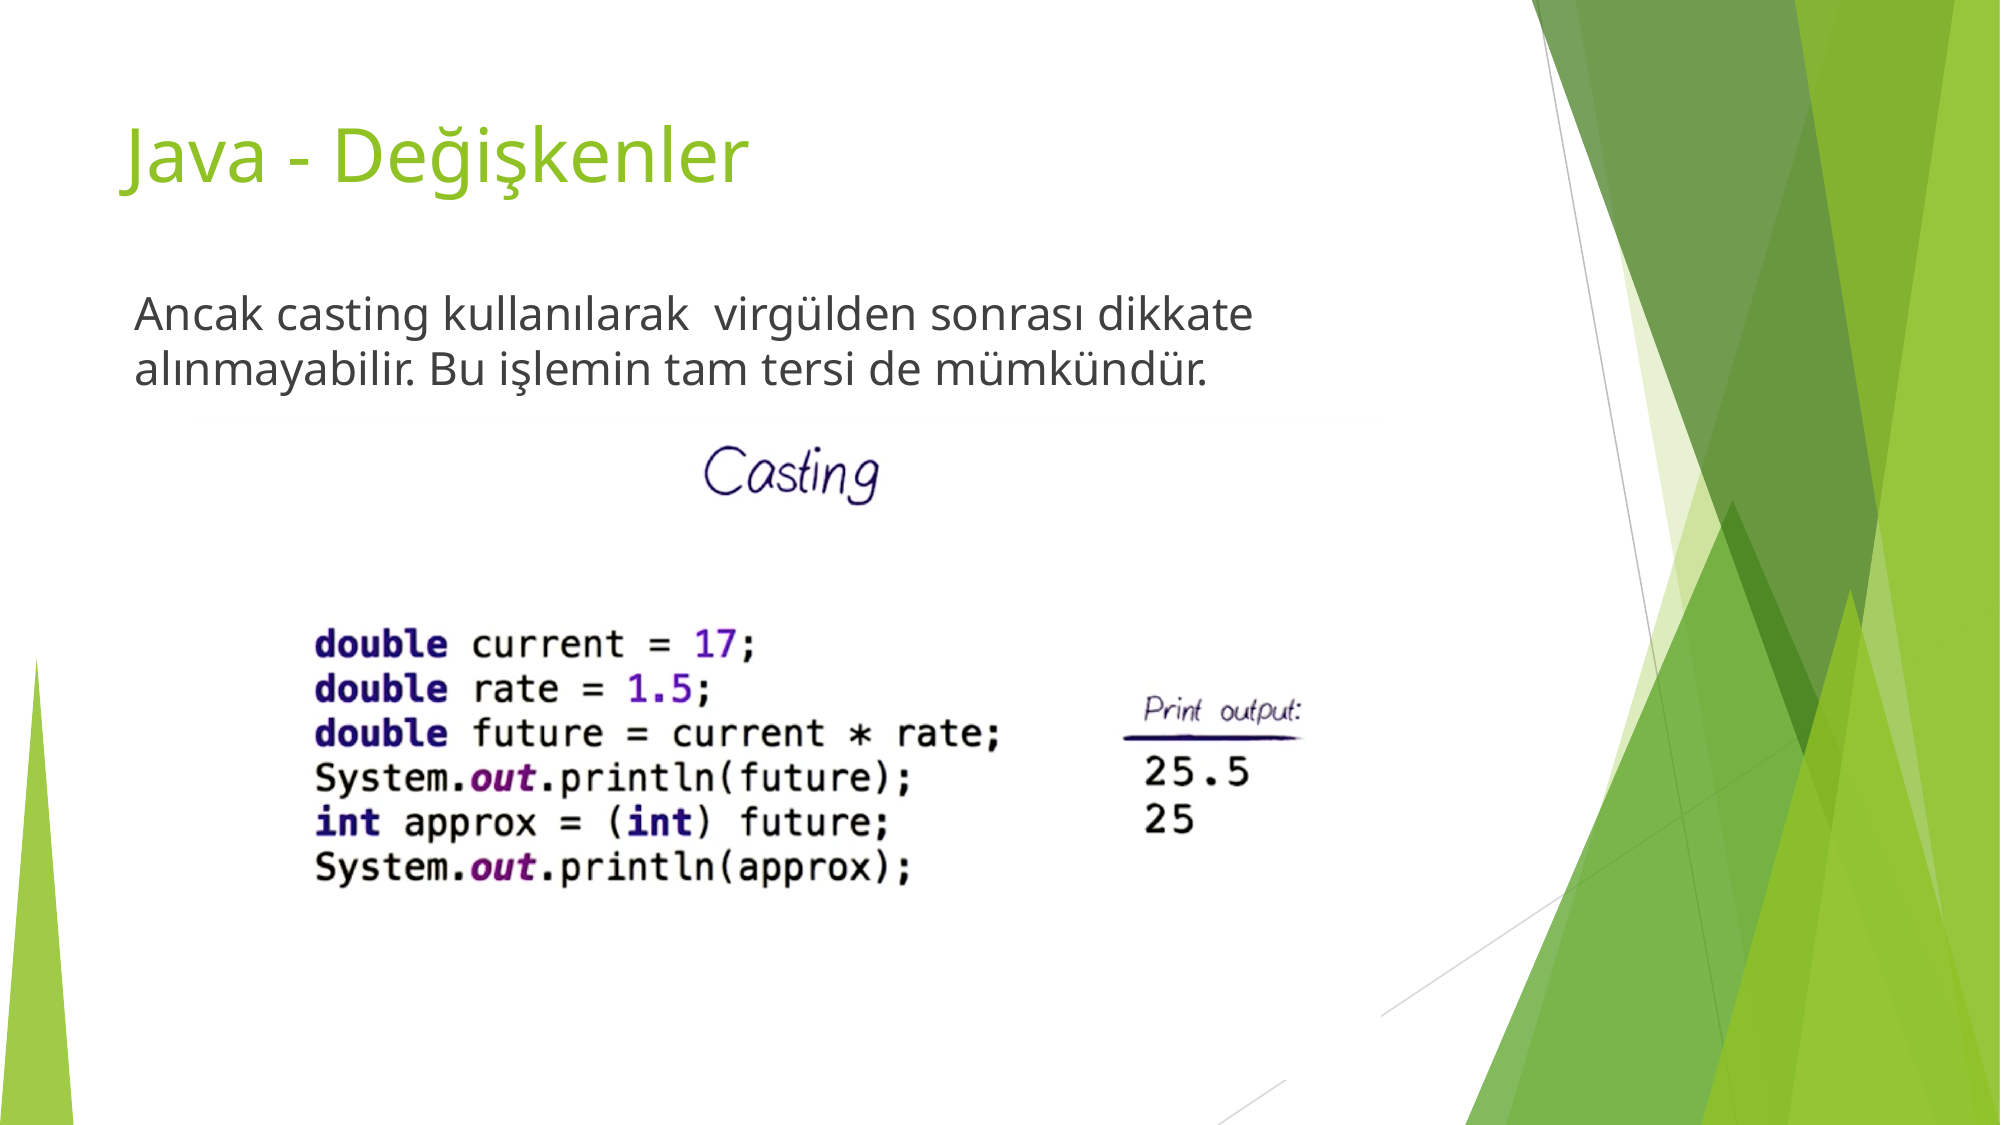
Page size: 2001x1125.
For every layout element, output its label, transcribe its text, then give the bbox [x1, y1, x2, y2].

picture [193, 416, 1381, 1081]
title Java - Değişkenler [111, 99, 1522, 317]
list Ancak casting kullanılarak virgülden sonrası dikkate alınmayabilir. Bu işlemin tam tersi de mümkündür. [120, 277, 1531, 436]
